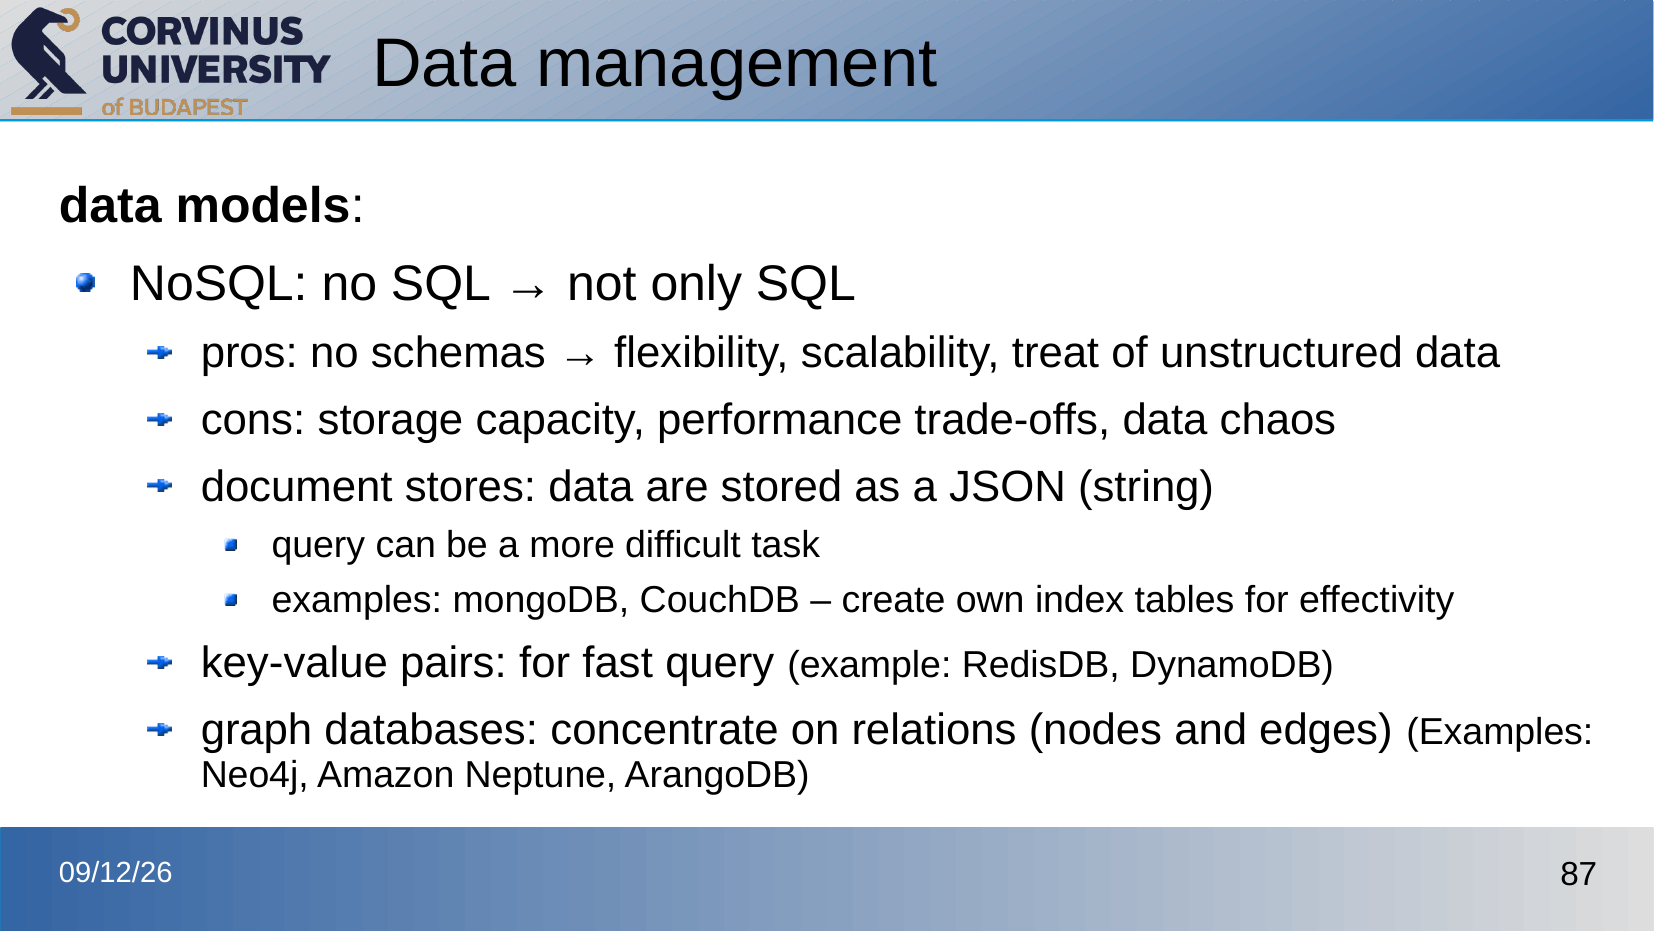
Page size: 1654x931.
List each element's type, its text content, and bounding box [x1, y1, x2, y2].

list data models: NoSQL: no SQL → not only SQL pros: no schemas → flexibility, scalability, treat of unstructured data cons: storage capacity, performance trade-offs, data chaos document stores: data are stored as a JSON (string) query can be a more difficult task examples: mongoDB, CouchDB – create own index tables for effectivity key-value pairs: for fast query (example: RedisDB, DynamoDB) graph databases: concentrate on relations (nodes and edges) (Examples: Neo4j, Amazon Neptune, ArangoDB) [59, 177, 1595, 768]
title Data management [372, 23, 1625, 103]
picture [11, 7, 331, 115]
